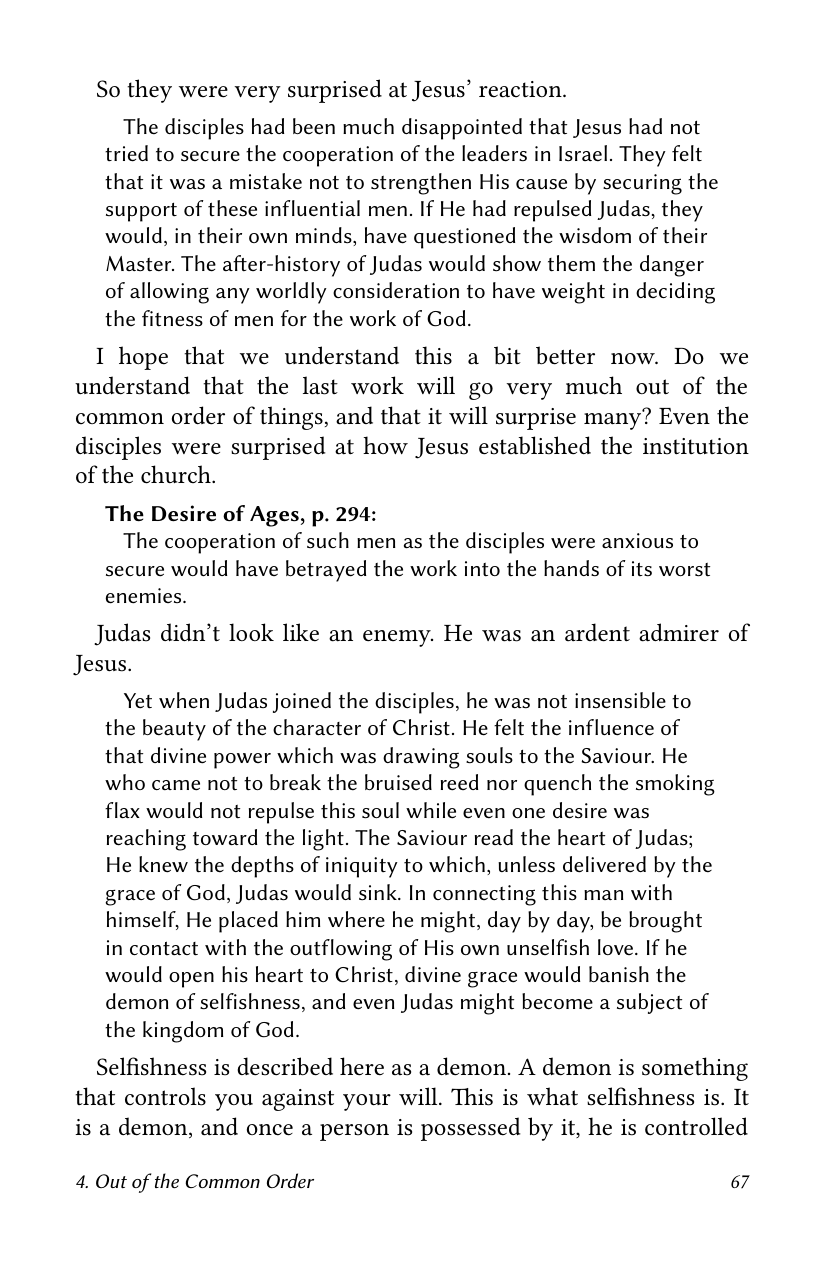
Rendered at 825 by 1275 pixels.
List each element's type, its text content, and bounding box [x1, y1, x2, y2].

text I hope that we understand this a bit better now. Do we understand that the last work will go very much out of the common order of things, and that it will surprise many? Even the disciples were surprised at how Jesus established the institution of the church. [75, 342, 750, 490]
text Yet when Judas joined the disciples, he was not insensible to the beauty of the character of Christ. He felt the influence of that divine power which was drawing souls to the Saviour. He who came not to break the bruised reed nor quench the smoking flax would not repulse this soul while even one desire was reaching toward the light. The Saviour read the heart of Judas; He knew the depths of iniquity to which, unless delivered by the grace of God, Judas would sink. In connecting this man with himself, He placed him where he might, day by day, be brought in contact with the outflowing of His own unselfish love. If he would open his heart to Christ, divine grace would banish the demon of selfishness, and even Judas might become a subject of the kingdom of God. [105, 688, 720, 1043]
text Selfishness is described here as a demon. A demon is something that controls you against your will. This is what selfishness is. It is a demon, and once a person is possessed by it, he is controlled [75, 1053, 750, 1141]
text The cooperation of such men as the disciples were anxious to secure would have betrayed the work into the hands of its worst enemies. [105, 528, 720, 609]
text Judas didn’t look like an enemy. He was an ardent admirer of Jesus. [75, 619, 750, 678]
text The disciples had been much disappointed that Jesus had not tried to secure the cooperation of the leaders in Israel. They felt that it was a mistake not to strengthen His cause by securing the support of these influential men. If He had repulsed Judas, they would, in their own minds, have questioned the wisdom of their Master. The after-history of Judas would show them the danger of allowing any worldly consideration to have weight in deciding the fitness of men for the work of God. [105, 114, 720, 332]
text The Desire of Ages, p. 294: [105, 500, 750, 527]
text So they were very surprised at Jesus’ reaction. [75, 75, 750, 103]
